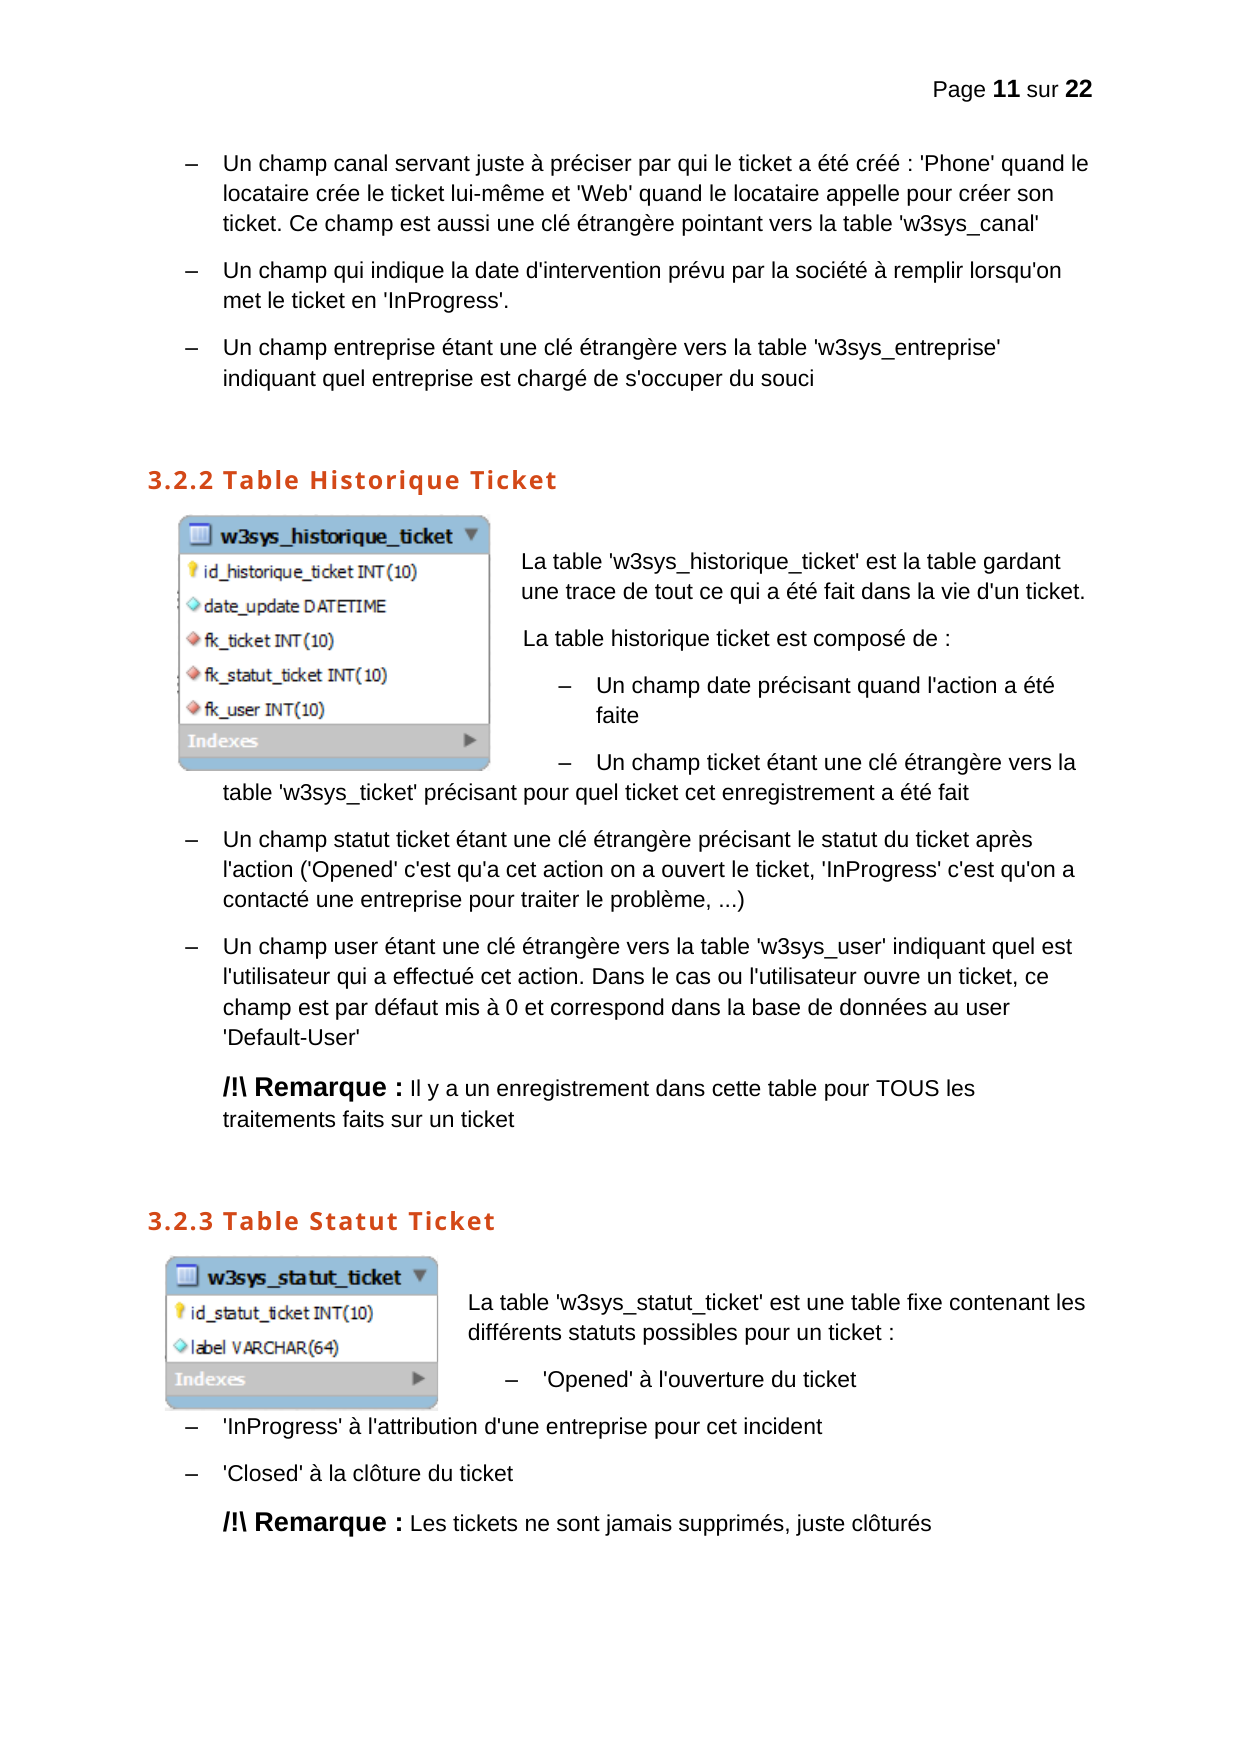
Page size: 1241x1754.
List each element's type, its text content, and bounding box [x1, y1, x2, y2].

text /!\ Remarque : Les tickets ne sont jamais supprimés, juste clôturés [148, 1506, 1092, 1538]
list Un champ statut ticket étant une clé étrangère précisant le statut du ticket après l'action ('Opened' c'est qu'a cet action on a ouvert le ticket, 'InProgress' c'est qu'on a contacté une entreprise pour traiter le problème, ...) [185, 826, 1092, 912]
subtitle Table Statut Ticket [148, 1203, 1092, 1238]
text La table historique ticket est composé de : [492, 625, 1092, 651]
list 'Closed' à la clôture du ticket [185, 1459, 1092, 1486]
text La table 'w3sys_historique_ticket' est la table gardant une trace de tout ce qui a été fait dans la vie d'un ticket. [492, 548, 1092, 604]
text /!\ Remarque : Il y a un enregistrement dans cette table pour TOUS les traitements faits sur un ticket [148, 1071, 1092, 1132]
list Un champ user étant une clé étrangère vers la table 'w3sys_user' indiquant quel est l'utilisateur qui a effectué cet action. Dans le cas ou l'utilisateur ouvre un ticket, ce champ est par défaut mis à 0 et correspond dans la base de données au user 'Default-User' [185, 933, 1092, 1050]
list 'InProgress' à l'attribution d'une entreprise pour cet incident [185, 1413, 1092, 1439]
list Un champ entreprise étant une clé étrangère vers la table 'w3sys_entreprise' indiquant quel entreprise est chargé de s'occuper du souci [185, 334, 1092, 391]
picture [177, 514, 492, 771]
list Un champ qui indique la date d'intervention prévu par la société à remplir lorsqu'on met le ticket en 'InProgress'. [185, 257, 1092, 314]
list Un champ canal servant juste à préciser par qui le ticket a été créé : 'Phone' quand le locataire crée le ticket lui-même et 'Web' quand le locataire appelle pour créer son ticket. Ce champ est aussi une clé étrangère pointant vers la table 'w3sys_canal' [185, 150, 1092, 237]
list Un champ ticket étant une clé étrangère vers la table 'w3sys_ticket' précisant pour quel ticket cet enregistrement a été fait [185, 749, 1092, 805]
picture [164, 1255, 439, 1411]
text La table 'w3sys_statut_ticket' est une table fixe contenant les différents statuts possibles pour un ticket : [439, 1289, 1092, 1345]
list 'Opened' à l'ouverture du ticket [439, 1366, 1092, 1392]
subtitle Table Historique Ticket [148, 462, 1092, 497]
list Un champ date précisant quand l'action a été faite [492, 672, 1092, 728]
